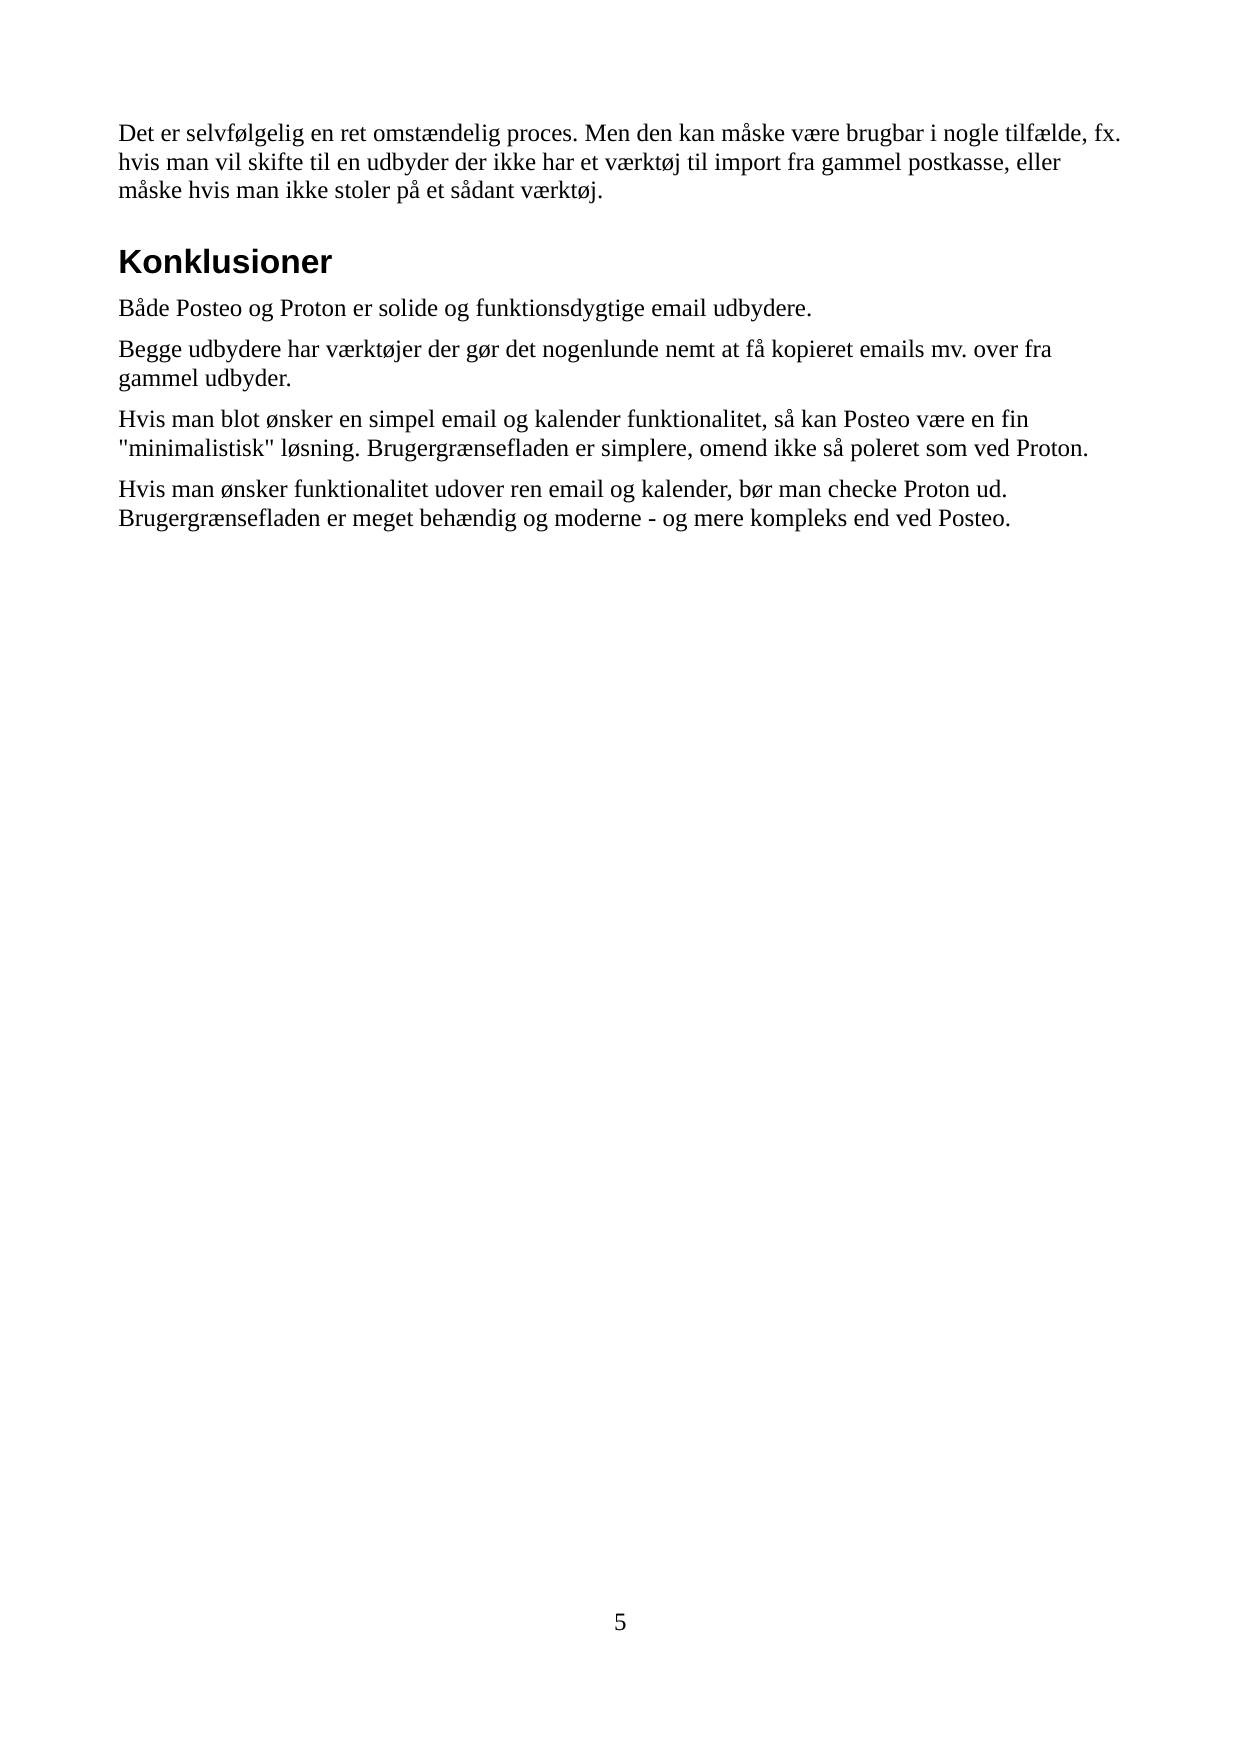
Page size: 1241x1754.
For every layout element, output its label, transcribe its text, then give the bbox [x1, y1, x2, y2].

text Det er selvfølgelig en ret omstændelig proces. Men den kan måske være brugbar i nogle tilfælde, fx. hvis man vil skifte til en udbyder der ikke har et værktøj til import fra gammel postkasse, eller måske hvis man ikke stoler på et sådant værktøj. [118, 118, 1122, 204]
text Begge udbydere har værktøjer der gør det nogenlunde nemt at få kopieret emails mv. over fra gammel udbyder. [118, 334, 1122, 392]
text Både Posteo og Proton er solide og funktionsdygtige email udbydere. [118, 293, 1122, 322]
text Hvis man ønsker funktionalitet udover ren email og kalender, bør man checke Proton ud. Brugergrænsefladen er meget behændig og moderne - og mere kompleks end ved Posteo. [118, 474, 1122, 532]
text Hvis man blot ønsker en simpel email og kalender funktionalitet, så kan Posteo være en fin "minimalistisk" løsning. Brugergrænsefladen er simplere, omend ikke så poleret som ved Proton. [118, 404, 1122, 462]
subtitle Konklusioner [118, 242, 1122, 281]
